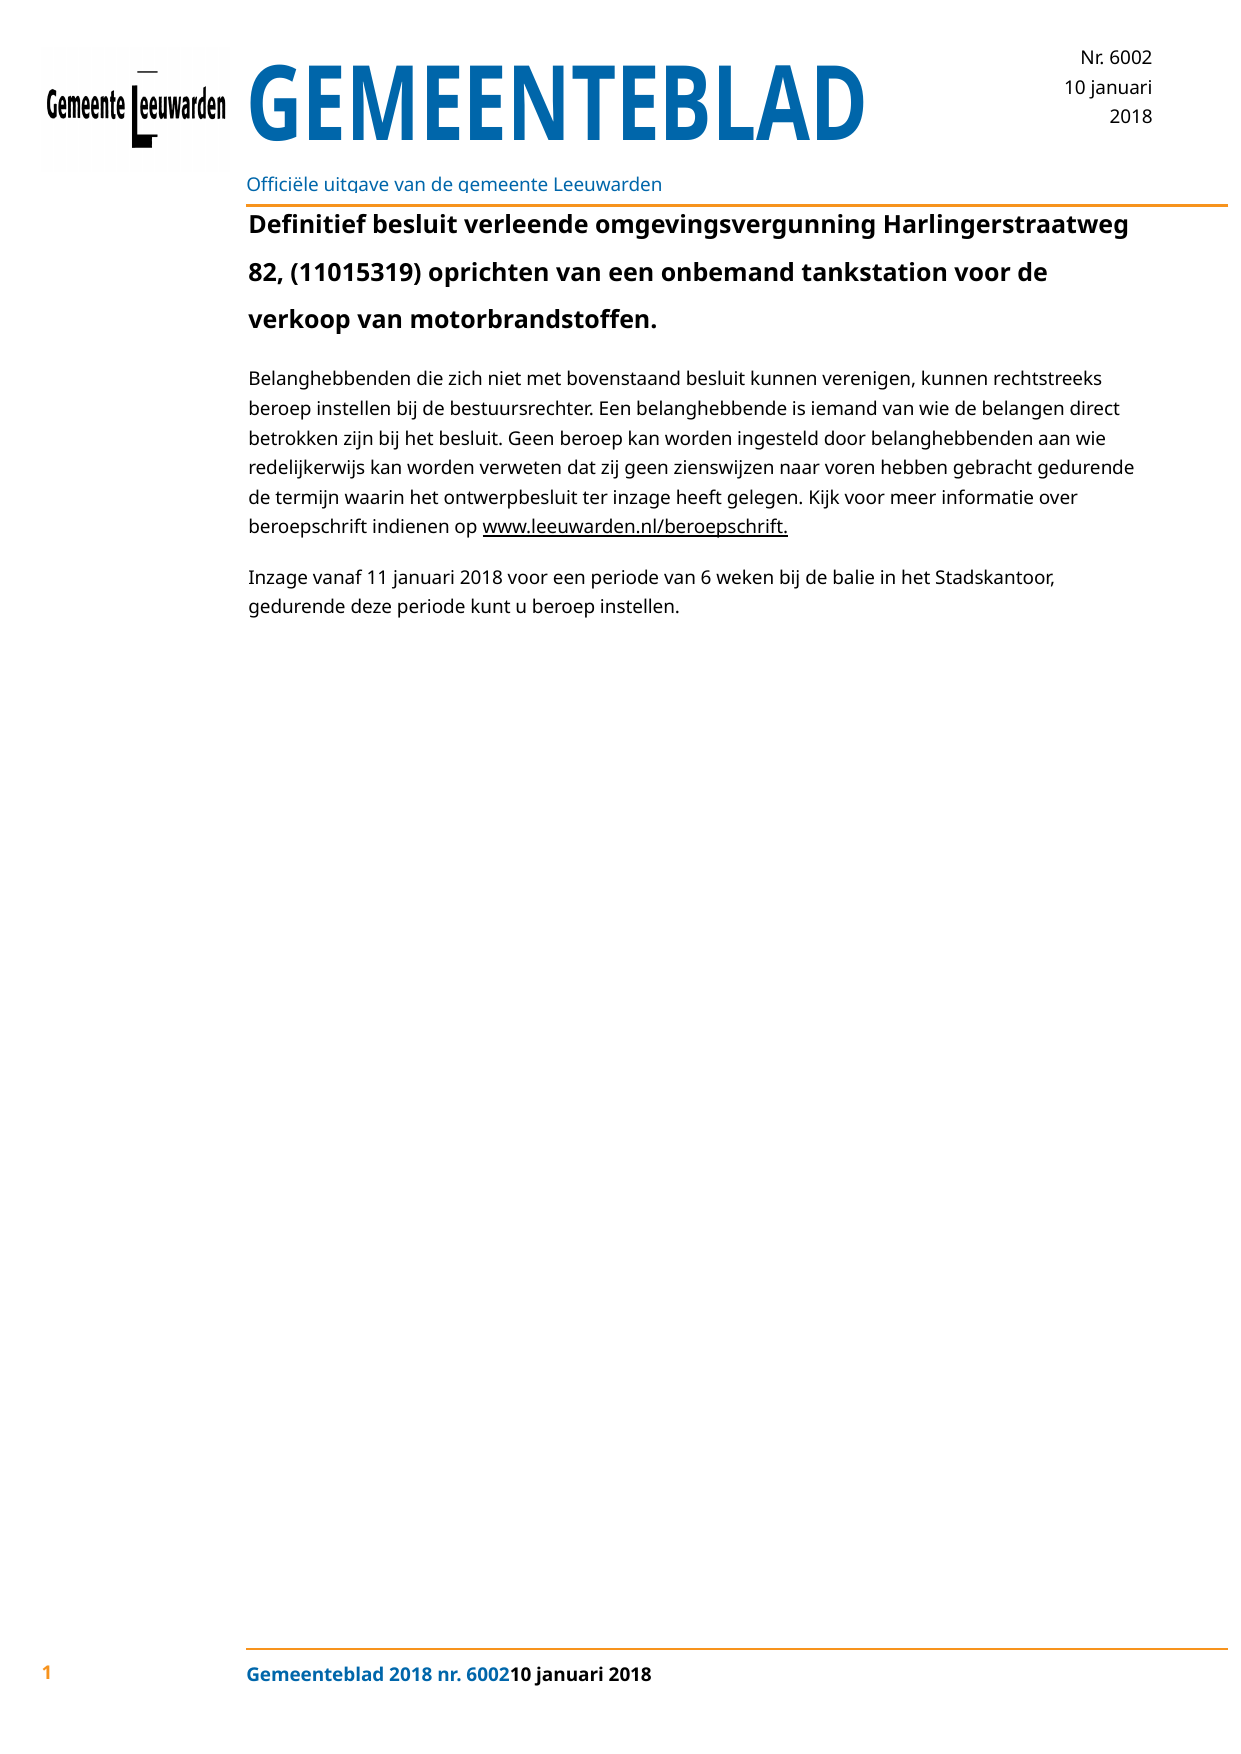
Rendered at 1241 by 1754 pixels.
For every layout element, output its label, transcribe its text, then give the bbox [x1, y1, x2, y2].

picture [41, 47, 231, 172]
text Belanghebbenden die zich niet met bovenstaand besluit kunnen verenigen, kunnen rechtstreeks beroep instellen bij de bestuursrechter. Een belanghebbende is iemand van wie de belangen direct betrokken zijn bij het besluit. Geen beroep kan worden ingesteld door belanghebbenden aan wie redelijkerwijs kan worden verweten dat zij geen zienswijzen naar voren hebben gebracht gedurende de termijn waarin het ontwerpbesluit ter inzage heeft gelegen. Kijk voor meer informatie over beroepschrift indienen op www.leeuwarden.nl/beroepschrift. [248, 366, 1152, 539]
text Inzage vanaf 11 januari 2018 voor een periode van 6 weken bij de balie in het Stadskantoor, gedurende deze periode kunt u beroep instellen. [248, 564, 1152, 619]
text Definitief besluit verleende omgevingsvergunning Harlingerstraatweg 82, (11015319) oprichten van een onbemand tankstation voor de verkoop van motorbrandstoffen. [248, 207, 1152, 336]
